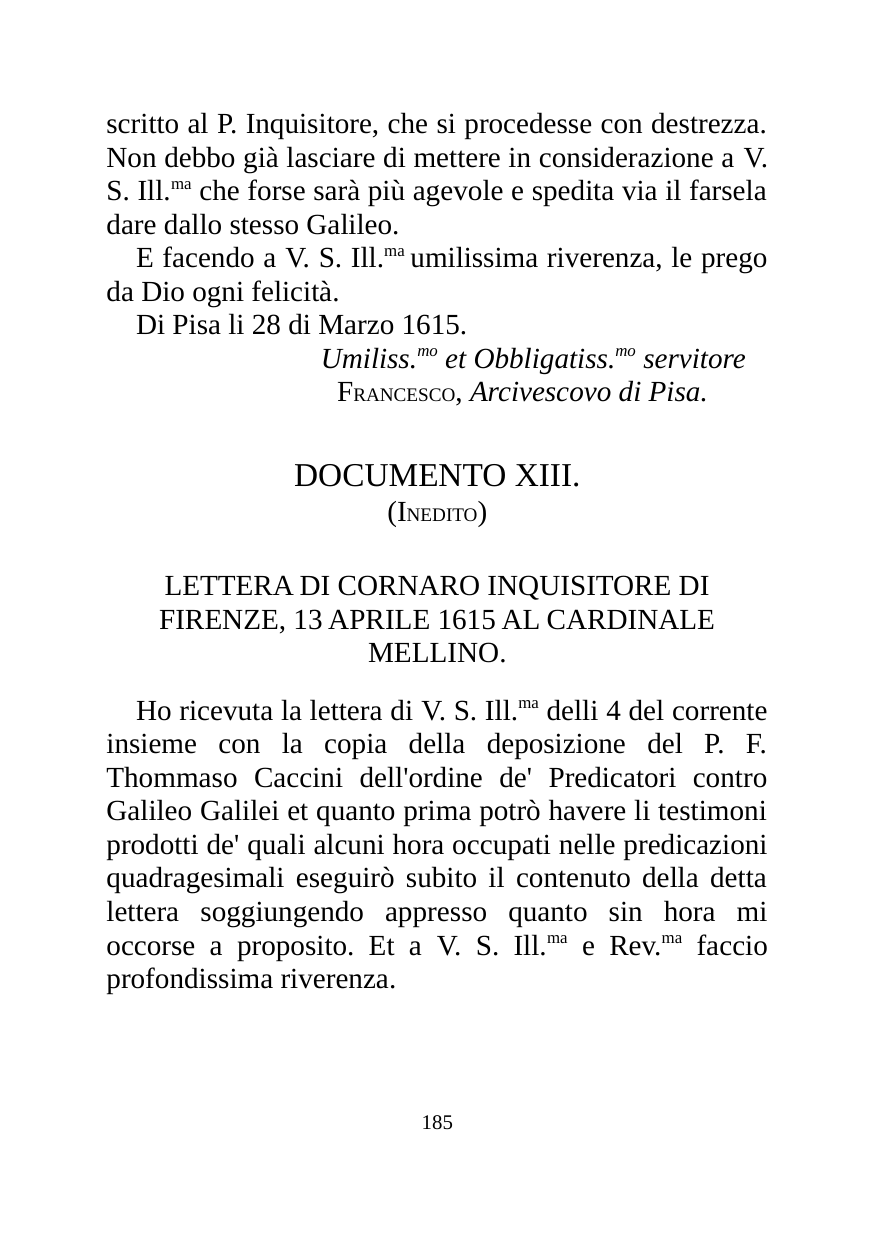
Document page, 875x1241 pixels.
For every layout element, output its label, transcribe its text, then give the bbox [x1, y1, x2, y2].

text Di Pisa li 28 di Marzo 1615. [106, 307, 768, 341]
text Ho ricevuta la lettera di V. S. Ill.ma delli 4 del corrente insieme con la copia della deposizione del P. F. Thommaso Caccini dell'ordine de' Predicatori contro Galileo Galilei et quanto prima potrò havere li testimoni prodotti de' quali alcuni hora occupati nelle predicazioni quadragesimali eseguirò subito il contenuto della detta lettera soggiungendo appresso quanto sin hora mi occorse a proposito. Et a V. S. Ill.ma e Rev.ma faccio profondissima riverenza. [106, 693, 768, 995]
subtitle DOCUMENTO XIII. [106, 455, 768, 494]
text E facendo a V. S. Ill.ma umilissima riverenza, le prego da Dio ogni felicità. [106, 240, 768, 307]
text scritto al P. Inquisitore, che si procedesse con destrezza. Non debbo già lasciare di mettere in considerazione a V. S. Ill.ma che forse sarà più agevole e spedita via il farsela dare dallo stesso Galileo. [106, 106, 768, 240]
text (Inedito) [106, 494, 768, 527]
subtitle LETTERA DI CORNARO INQUISITORE DI FIRENZE, 13 APRILE 1615 AL CARDINALE MELLINO. [106, 568, 768, 669]
text Umiliss.mo et Obbligatiss.mo servitore [291, 341, 768, 374]
text Francesco, Arcivescovo di Pisa. [307, 374, 768, 408]
